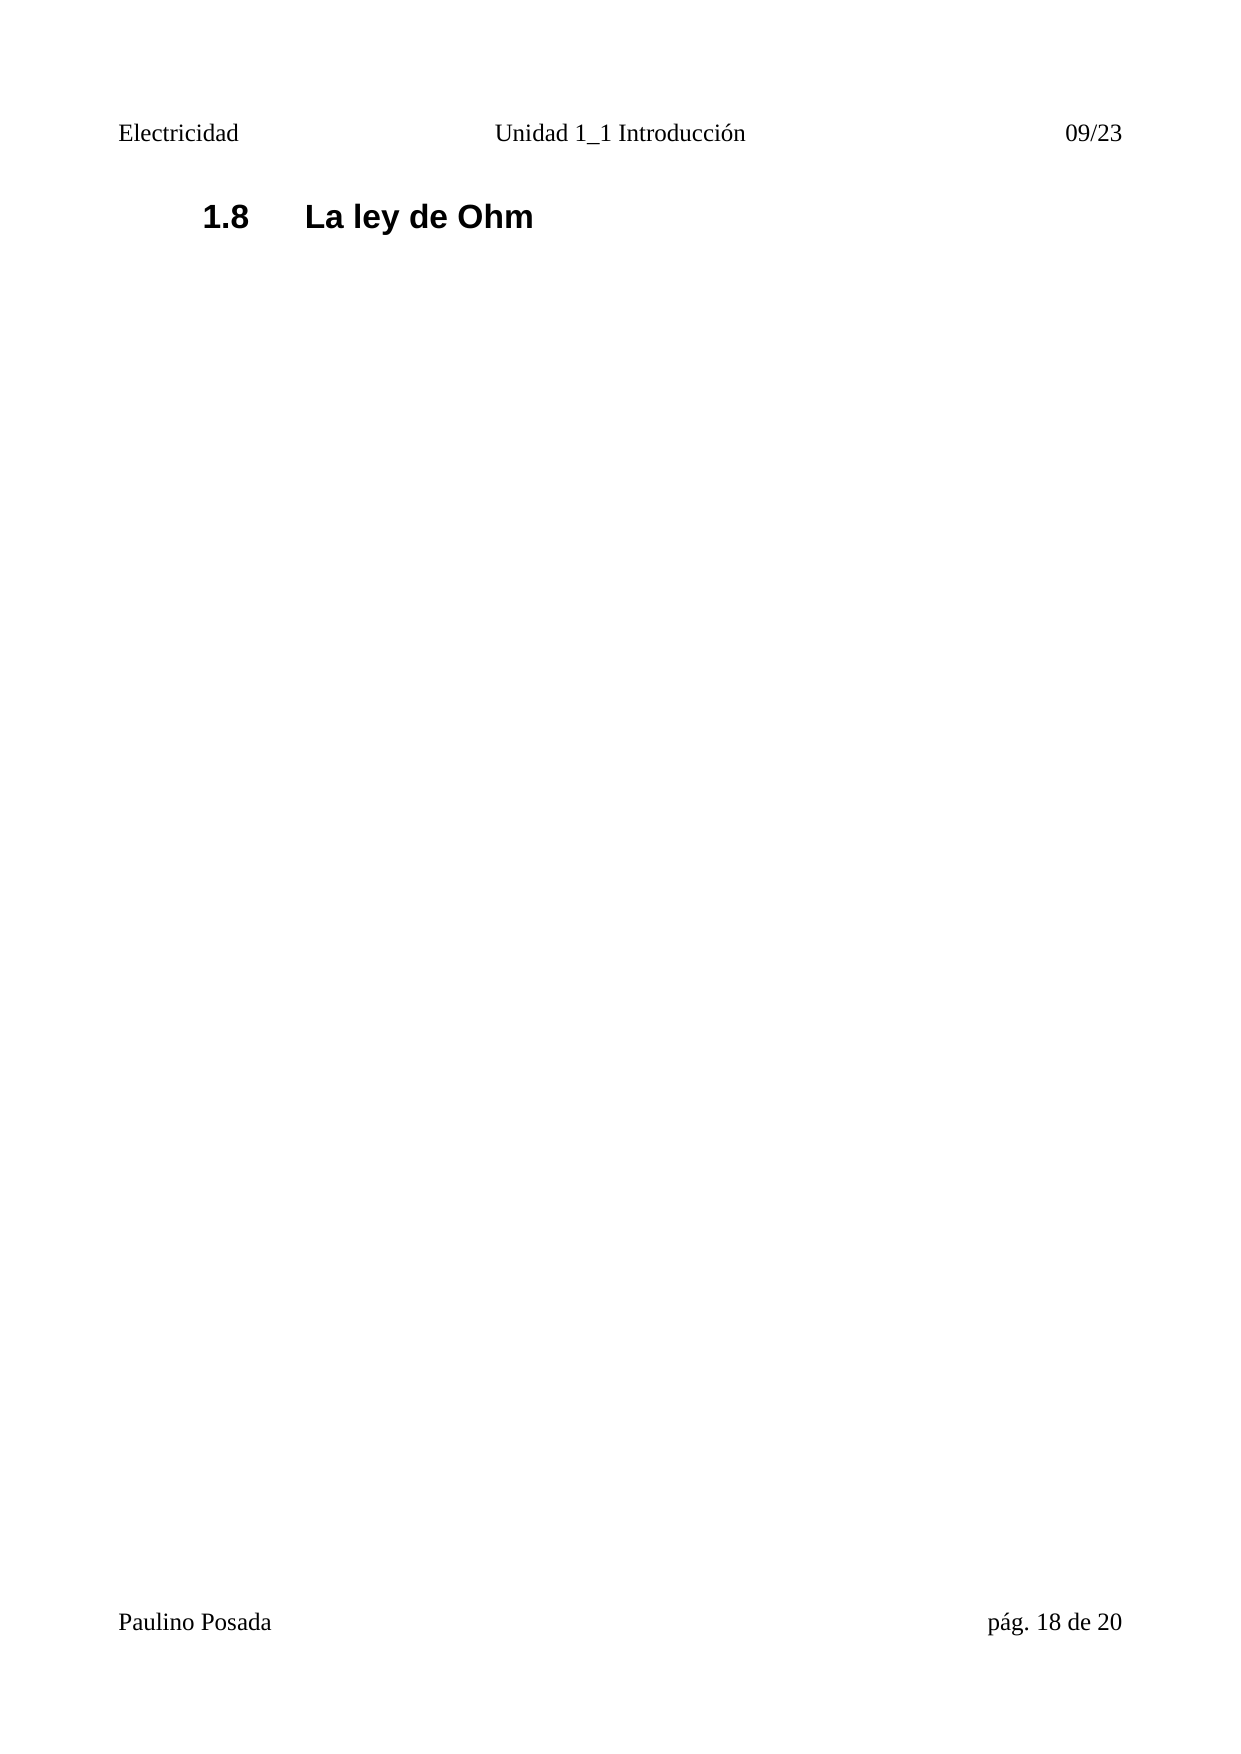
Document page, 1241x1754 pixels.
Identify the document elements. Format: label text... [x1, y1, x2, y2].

subtitle La ley de Ohm [193, 197, 1122, 236]
